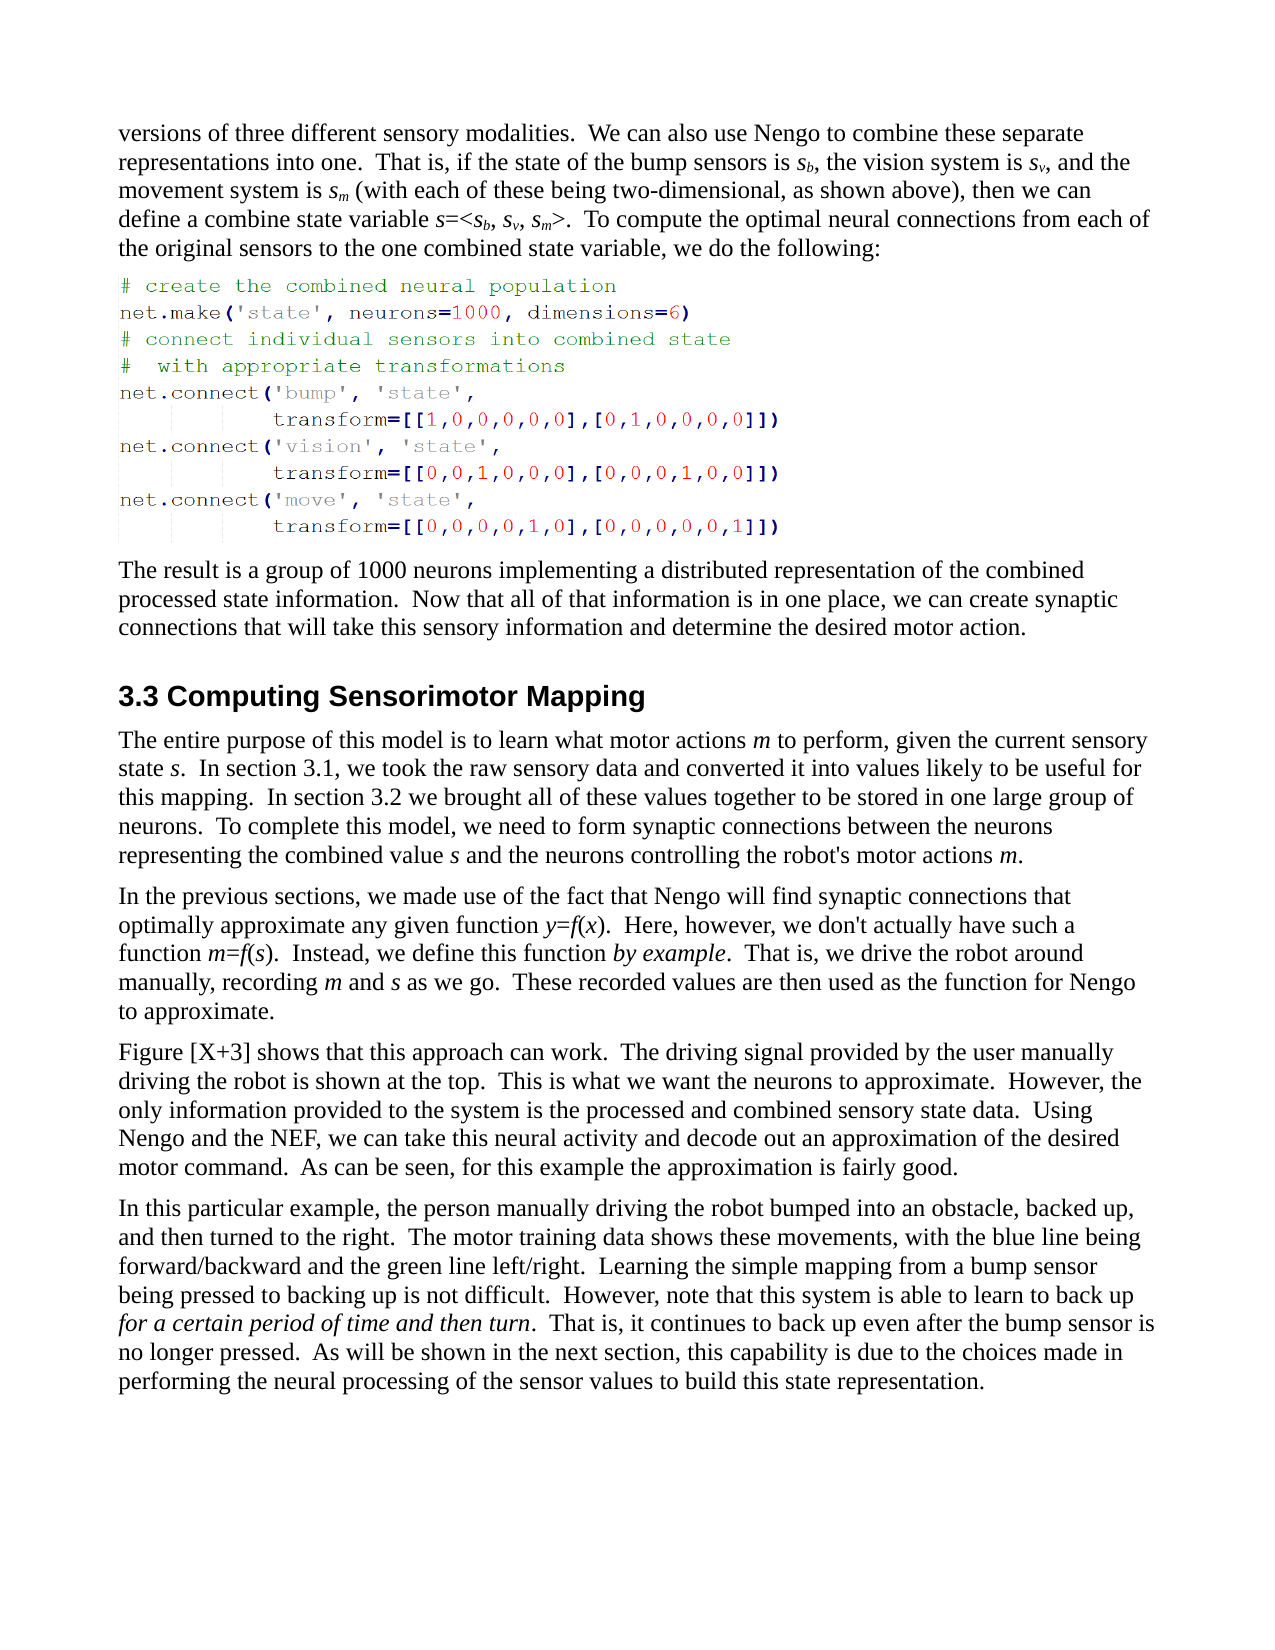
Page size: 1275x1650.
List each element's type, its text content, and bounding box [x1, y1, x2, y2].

text In this particular example, the person manually driving the robot bumped into an obstacle, backed up, and then turned to the right. The motor training data shows these movements, with the blue line being forward/backward and the green line left/right. Learning the simple mapping from a bump sensor being pressed to backing up is not difficult. However, note that this system is able to learn to back up for a certain period of time and then turn. That is, it continues to back up even after the bump sensor is no longer pressed. As will be shown in the next section, this capability is due to the choices made in performing the neural processing of the sensor values to build this state representation. [118, 1193, 1157, 1395]
text The result is a group of 1000 neurons implementing a distributed representation of the combined processed state information. Now that all of that information is in one place, we can create synaptic connections that will take this sensory information and determine the desired motor action. [118, 555, 1157, 641]
text Figure [X+3] shows that this approach can work. The driving signal provided by the user manually driving the robot is shown at the top. This is what we want the neurons to approximate. However, the only information provided to the system is the processed and combined sensory state data. Using Nengo and the NEF, we can take this neural activity and decode out an approximation of the desired motor command. As can be seen, for this example the approximation is fairly good. [118, 1037, 1157, 1181]
text The entire purpose of this model is to learn what motor actions m to perform, given the current sensory state s. In section 3.1, we took the raw sensory data and converted it into values likely to be useful for this mapping. In section 3.2 we brought all of these values together to be stored in one large group of neurons. To complete this model, we need to form synaptic connections between the neurons representing the combined value s and the neurons controlling the robot's motor actions m. [118, 725, 1157, 868]
subtitle 3.3 Computing Sensorimotor Mapping [118, 679, 1157, 712]
text versions of three different sensory modalities. We can also use Nengo to combine these separate representations into one. That is, if the state of the bump sensors is sb, the vision system is sv, and the movement system is sm (with each of these being two-dimensional, as shown above), then we can define a combine state variable s=<sb, sv, sm>. To compute the optimal neural connections from each of the original sensors to the one combined state variable, we do the following: [118, 118, 1157, 262]
picture [118, 274, 785, 543]
text In the previous sections, we made use of the fact that Nengo will find synaptic connections that optimally approximate any given function y=f(x). Here, however, we don't actually have such a function m=f(s). Instead, we define this function by example. That is, we drive the robot around manually, recording m and s as we go. These recorded values are then used as the function for Nengo to approximate. [118, 881, 1157, 1025]
